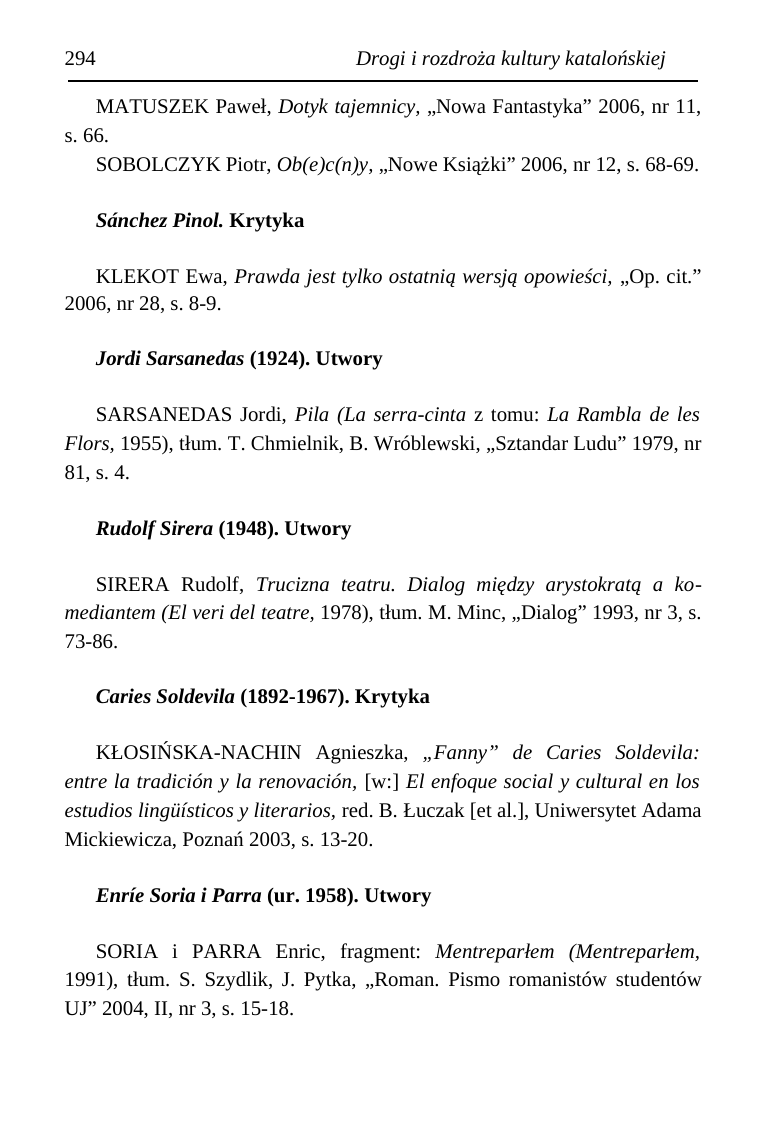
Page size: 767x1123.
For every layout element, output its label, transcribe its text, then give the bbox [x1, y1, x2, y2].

text MATUSZEK Paweł, Dotyk tajemnicy, „Nowa Fantastyka” 2006, nr 11, s. 66. [64, 94, 702, 147]
text SARSANEDAS Jordi, Pila (La serra-cinta z tomu: La Rambla de les Flors, 1955), tłum. T. Chmielnik, B. Wróblewski, „Sztandar Ludu” 1979, nr 81, s. 4. [64, 402, 702, 484]
text KLEKOT Ewa, Prawda jest tylko ostatnią wersją opowieści, „Op. cit.” 2006, nr 28, s. 8-9. [64, 264, 702, 315]
text Jordi Sarsanedas (1924). Utwory [64, 346, 702, 370]
text SIRERA Rudolf, Trucizna teatru. Dialog między arystokratą a ko­mediantem (El veri del teatre, 1978), tłum. M. Minc, „Dialog” 1993, nr 3, s. 73-86. [64, 572, 702, 653]
text 294 Drogi i rozdroża kultury katalońskiej [64, 46, 702, 70]
subtitle Enríe Soria i Parra (ur. 1958). Utwory [64, 883, 702, 907]
subtitle Caries Soldevila (1892-1967). Krytyka [64, 684, 702, 708]
text KŁOSIŃSKA-NACHIN Agnieszka, „Fanny” de Caries Soldevi­la: entre la tradición y la renovación, [w:] El enfoque social y cultu­ral en los estudios lingüísticos y literarios, red. B. Łuczak [et al.], Uniwersytet Adama Mickiewicza, Poznań 2003, s. 13-20. [64, 740, 702, 851]
text SORIA i PARRA Enric, fragment: Mentreparłem (Mentreparłem, 1991), tłum. S. Szydlik, J. Pytka, „Roman. Pismo romanistów stu­dentów UJ” 2004, II, nr 3, s. 15-18. [64, 939, 702, 1020]
text SOBOLCZYK Piotr, Ob(e)c(n)y, „Nowe Książki” 2006, nr 12, s. 68-69. [64, 152, 702, 176]
text Sánchez Pinol. Krytyka [64, 208, 702, 232]
subtitle Rudolf Sirera (1948). Utwory [64, 516, 702, 540]
